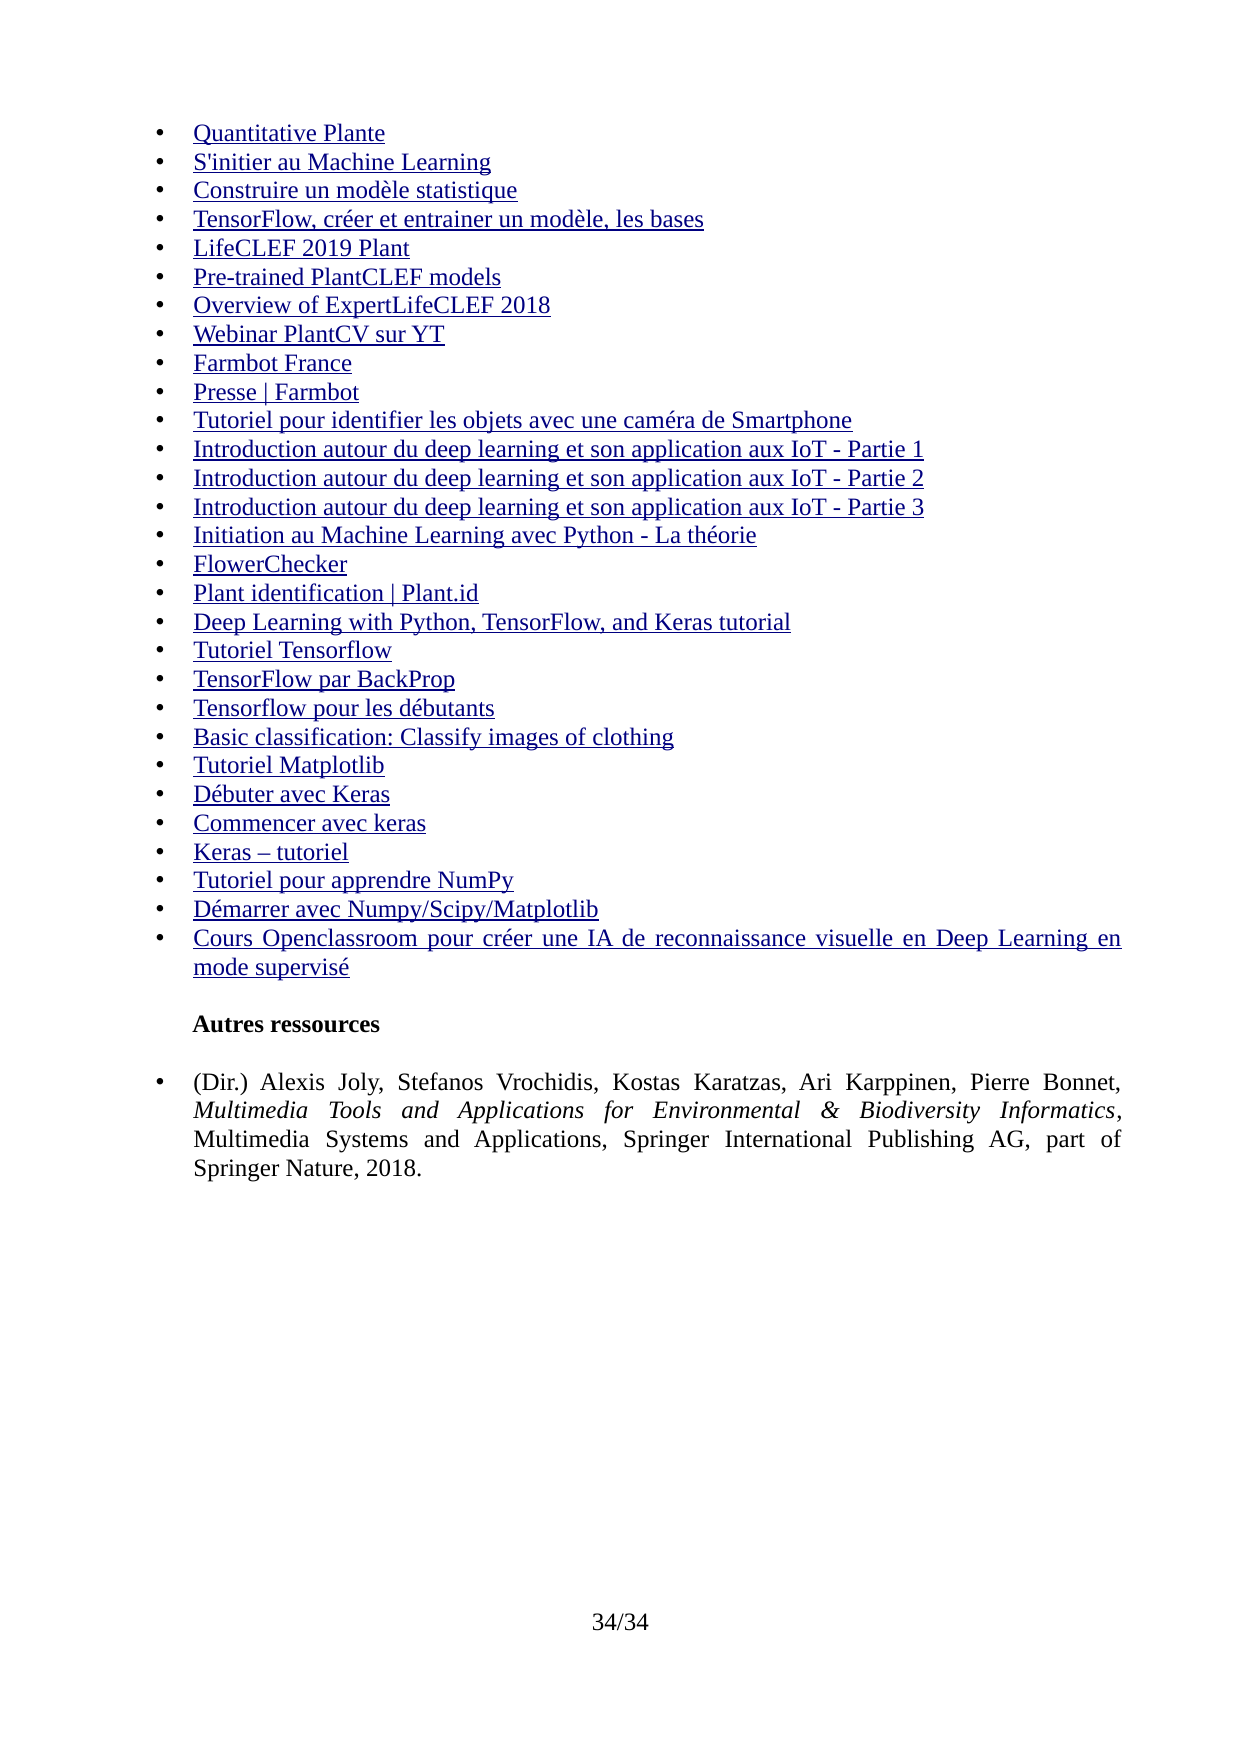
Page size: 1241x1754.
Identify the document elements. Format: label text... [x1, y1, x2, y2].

list Démarrer avec Numpy/Scipy/Matplotlib [156, 894, 1122, 923]
list Introduction autour du deep learning et son application aux IoT - Partie 2 [156, 463, 1122, 492]
list LifeCLEF 2019 Plant [156, 233, 1122, 262]
text Autres ressources [118, 1009, 1122, 1038]
list Deep Learning with Python, TensorFlow, and Keras tutorial [156, 607, 1122, 636]
list TensorFlow par BackProp [156, 664, 1122, 693]
list Basic classification: Classify images of clothing [156, 722, 1122, 751]
list (Dir.) Alexis Joly, Stefanos Vrochidis, Kostas Karatzas, Ari Karppinen, Pierre Bonnet, Multimedia Tools and Applications for Environmental & Biodiversity Informatics, Multimedia Systems and Applications, Springer International Publishing AG, part of Springer Nature, 2018. [156, 1067, 1122, 1182]
list Initiation au Machine Learning avec Python - La théorie [156, 521, 1122, 549]
list TensorFlow, créer et entrainer un modèle, les bases [156, 204, 1122, 233]
list Plant identification | Plant.id [156, 578, 1122, 607]
list Commencer avec keras [156, 808, 1122, 837]
list Tutoriel pour apprendre NumPy [156, 866, 1122, 894]
list Webinar PlantCV sur YT [156, 319, 1122, 348]
list Tutoriel pour identifier les objets avec une caméra de Smartphone [156, 406, 1122, 434]
list Construire un modèle statistique [156, 176, 1122, 204]
list Cours Openclassroom pour créer une IA de reconnaissance visuelle en Deep Learning en mode supervisé [156, 923, 1122, 981]
list FlowerChecker [156, 549, 1122, 578]
list Introduction autour du deep learning et son application aux IoT - Partie 1 [156, 434, 1122, 463]
list Presse | Farmbot [156, 377, 1122, 406]
list Tutoriel Matplotlib [156, 751, 1122, 779]
list Quantitative Plante [156, 118, 1122, 147]
list Overview of ExpertLifeCLEF 2018 [156, 291, 1122, 319]
list Farmbot France [156, 348, 1122, 377]
list S'initier au Machine Learning [156, 147, 1122, 176]
list Débuter avec Keras [156, 779, 1122, 808]
list Tutoriel Tensorflow [156, 636, 1122, 664]
list Keras – tutoriel [156, 837, 1122, 866]
list Pre-trained PlantCLEF models [156, 262, 1122, 291]
list Tensorflow pour les débutants [156, 693, 1122, 722]
list Introduction autour du deep learning et son application aux IoT - Partie 3 [156, 492, 1122, 521]
